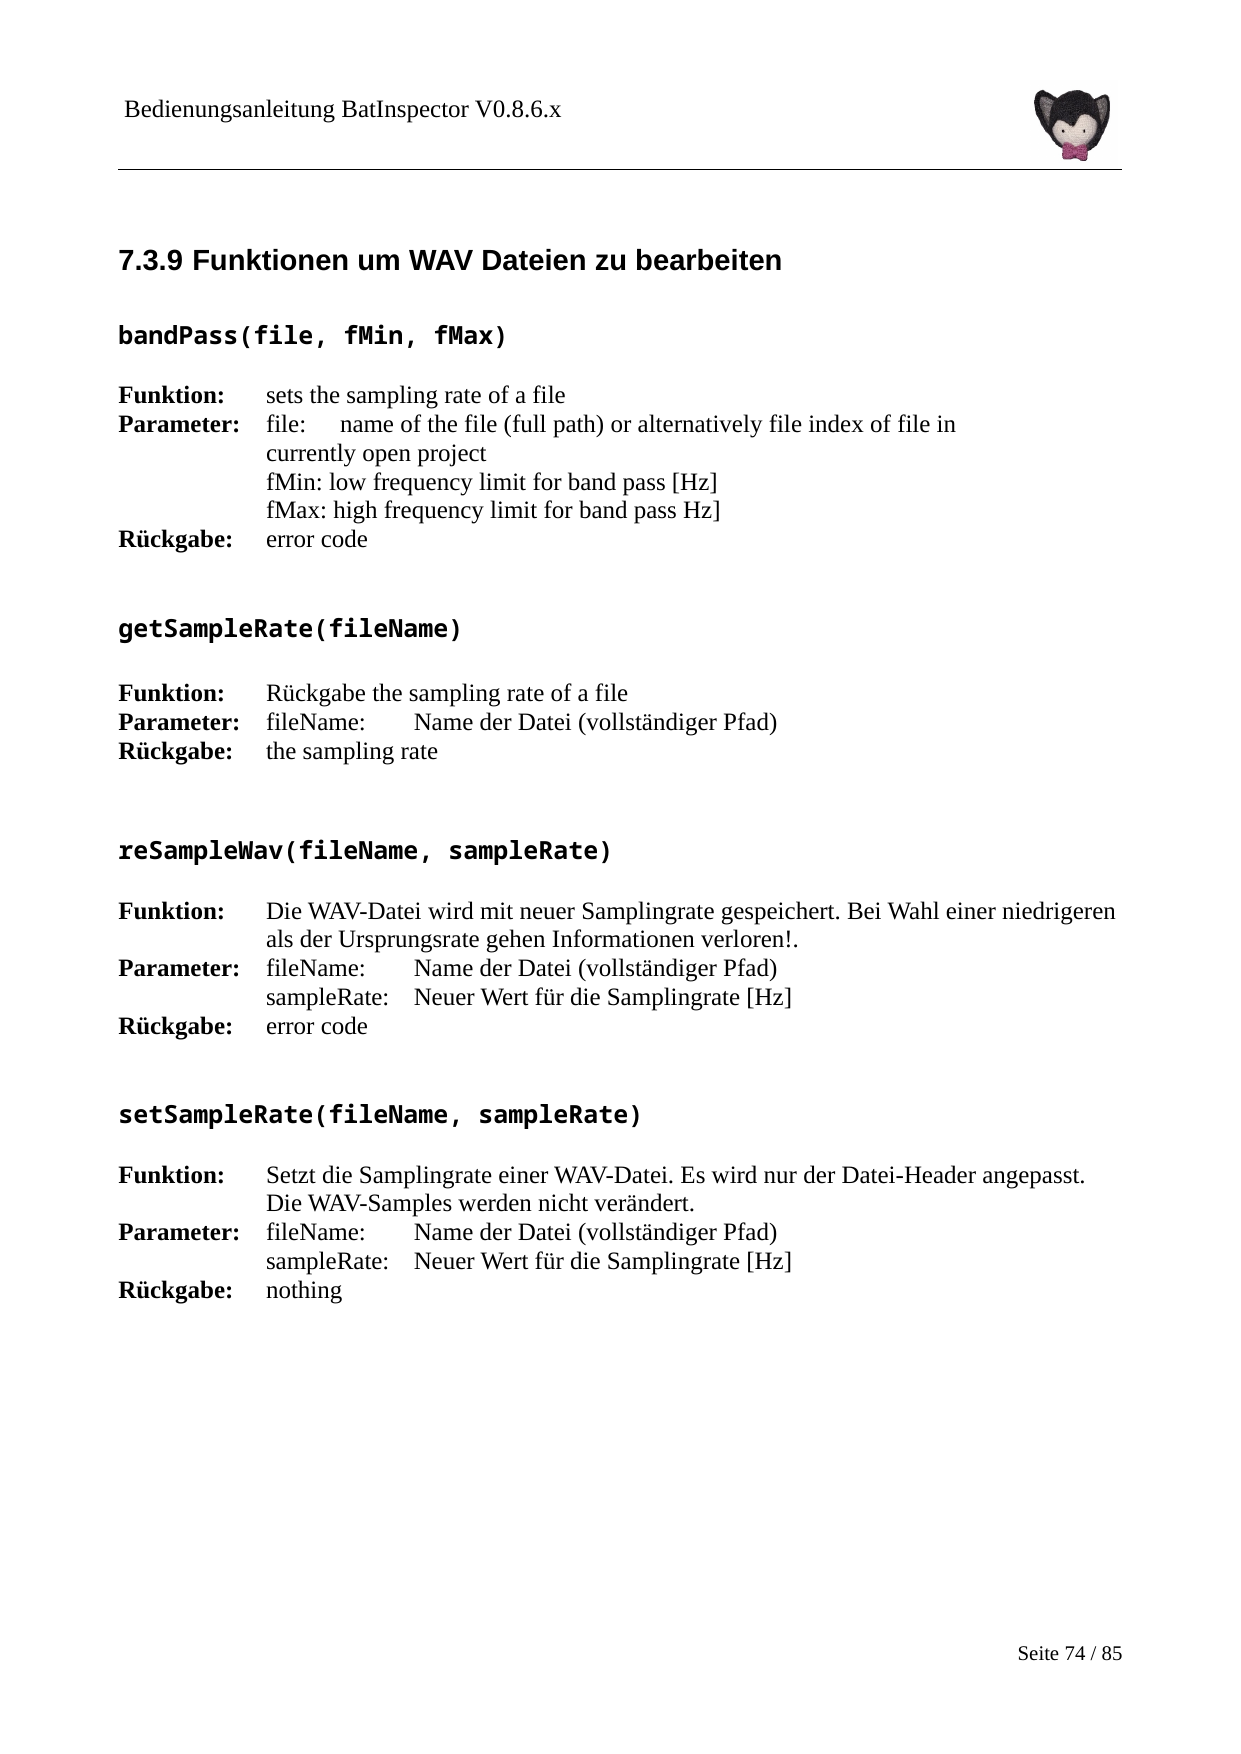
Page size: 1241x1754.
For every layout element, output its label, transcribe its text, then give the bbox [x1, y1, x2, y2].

text Rückgabe: nothing [118, 1275, 1122, 1303]
text Parameter: fileName: Name der Datei (vollständiger Pfad) sampleRate: Neuer Wert für die Samplingrate [Hz] [118, 1217, 1122, 1275]
text Rückgabe: error code [118, 1011, 1122, 1039]
text Rückgabe: error code [118, 524, 1122, 553]
text reSampleWav(fileName, sampleRate) [118, 833, 1122, 867]
text bandPass(file, fMin, fMax) [118, 318, 1122, 352]
text Funktion: sets the sampling rate of a file [118, 380, 1122, 409]
subtitle Funktionen um WAV Dateien zu bearbeiten [118, 243, 1122, 276]
text setSampleRate(fileName, sampleRate) [118, 1097, 1122, 1131]
text getSampleRate(fileName) [118, 610, 1122, 644]
text Parameter: fileName: Name der Datei (vollständiger Pfad) Rückgabe: the sampling rate [118, 707, 1122, 765]
text Parameter: fileName: Name der Datei (vollständiger Pfad) sampleRate: Neuer Wert für die Samplingrate [Hz] [118, 953, 1122, 1011]
picture [1030, 80, 1119, 169]
text Funktion: Setzt die Samplingrate einer WAV-Datei. Es wird nur der Datei-Header angepasst. Die WAV-Samples werden nicht verändert. [118, 1160, 1122, 1217]
text Parameter: file: name of the file (full path) or alternatively file index of file in currently open project fMin: low frequency limit for band pass [Hz] fMax: high frequency limit for band pass Hz] [118, 409, 1122, 524]
text Funktion: Rückgabe the sampling rate of a file [118, 678, 1122, 707]
text Funktion: Die WAV-Datei wird mit neuer Samplingrate gespeichert. Bei Wahl einer niedrigeren als der Ursprungsrate gehen Informationen verloren!. [118, 896, 1122, 953]
